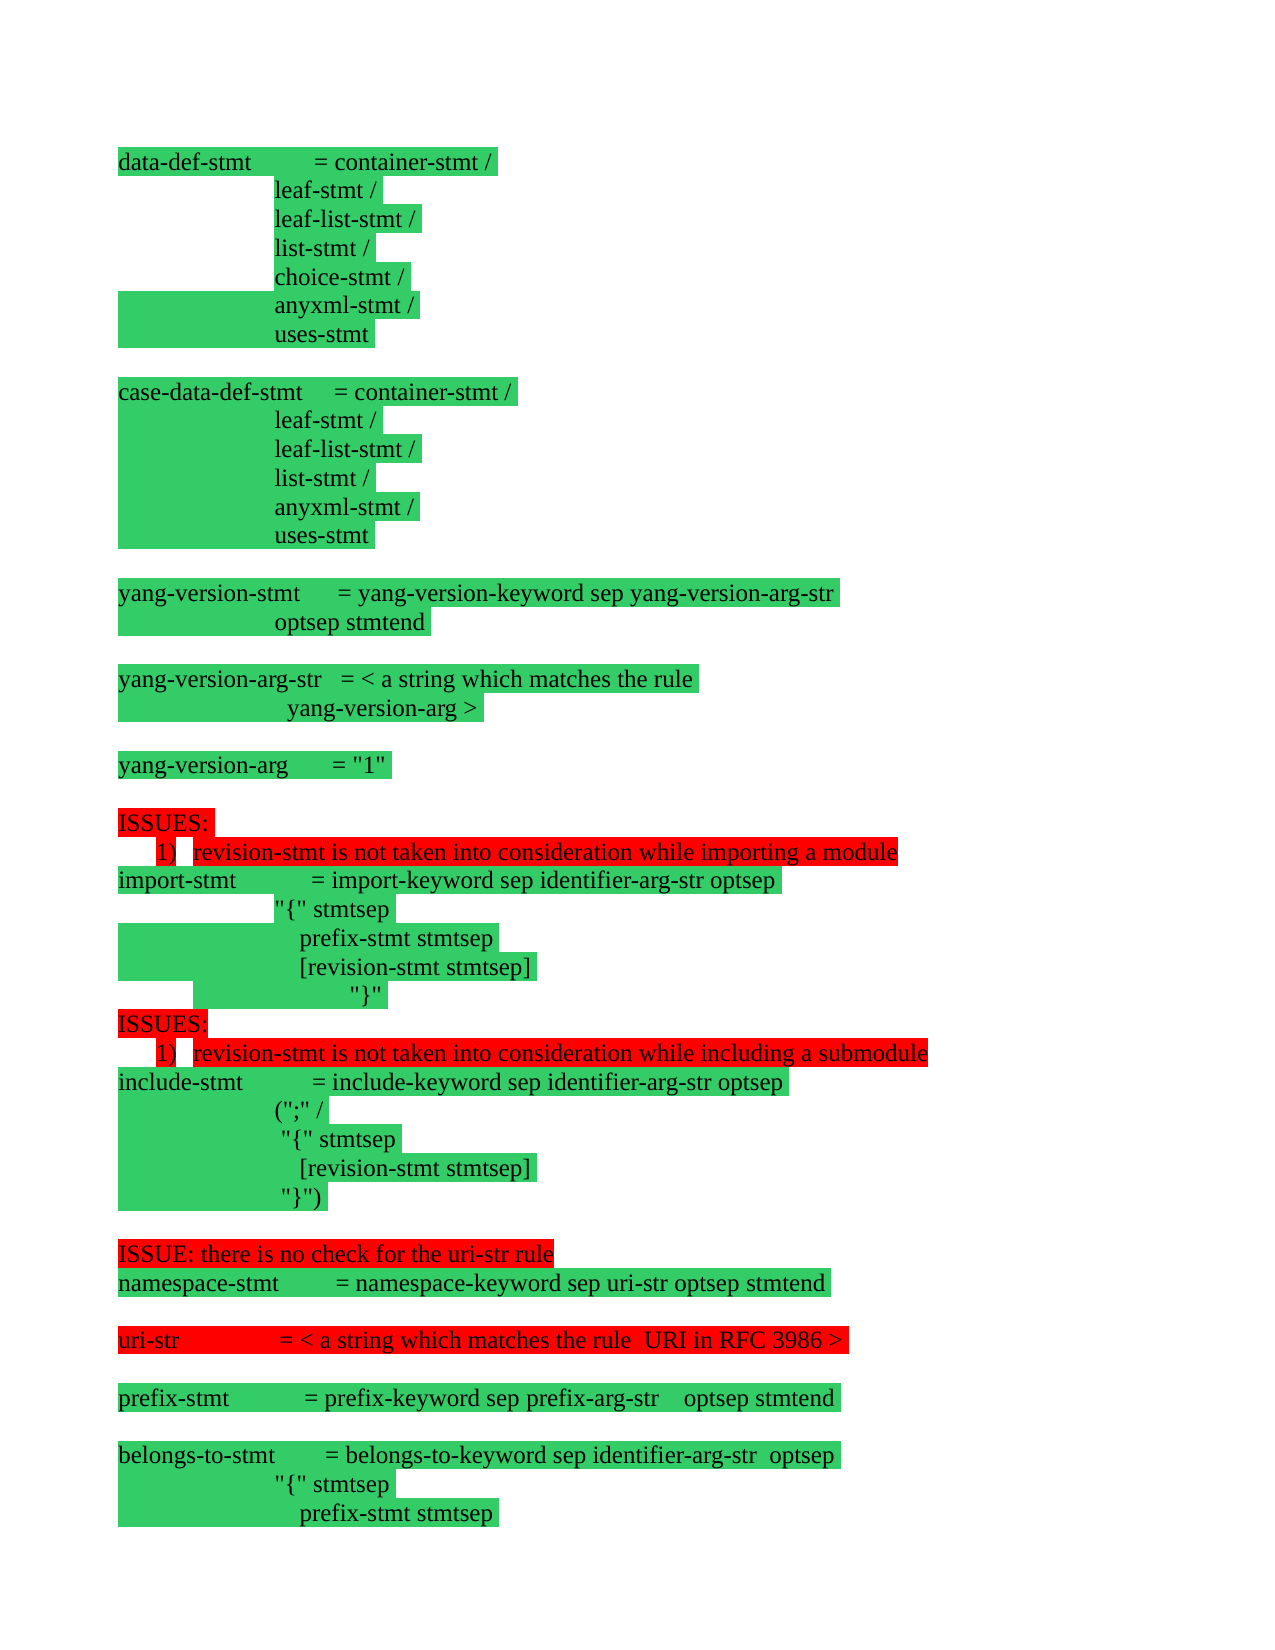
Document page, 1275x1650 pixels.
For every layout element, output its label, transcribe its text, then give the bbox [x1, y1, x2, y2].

text data-def-stmt = container-stmt / [118, 147, 1157, 176]
text "{" stmtsep [118, 1469, 1157, 1498]
text "}") [118, 1182, 1157, 1211]
text anyxml-stmt / [118, 291, 1157, 319]
text ISSUES: [118, 808, 1157, 837]
text prefix-stmt stmtsep [118, 923, 1157, 952]
list ISSUES: [80, 1009, 1157, 1038]
list "}" [156, 981, 1157, 1009]
text prefix-stmt stmtsep [118, 1498, 1157, 1527]
text leaf-stmt / [118, 406, 1157, 434]
text import-stmt = import-keyword sep identifier-arg-str optsep [118, 866, 1157, 894]
text prefix-stmt = prefix-keyword sep prefix-arg-str optsep stmtend [118, 1383, 1157, 1412]
text ISSUE: there is no check for the uri-str rule [118, 1239, 1157, 1268]
text "{" stmtsep [118, 894, 1157, 923]
text anyxml-stmt / [118, 492, 1157, 521]
text uri-str = < a string which matches the rule URI in RFC 3986 > [118, 1326, 1157, 1354]
text [revision-stmt stmtsep] [118, 1153, 1157, 1182]
text yang-version-stmt = yang-version-keyword sep yang-version-arg-str [118, 578, 1157, 607]
text leaf-list-stmt / [118, 204, 1157, 233]
text include-stmt = include-keyword sep identifier-arg-str optsep [118, 1067, 1157, 1096]
list revision-stmt is not taken into consideration while importing a module [156, 837, 1157, 866]
text case-data-def-stmt = container-stmt / [118, 377, 1157, 406]
text optsep stmtend [118, 607, 1157, 636]
text list-stmt / [118, 233, 1157, 262]
text "{" stmtsep [118, 1124, 1157, 1153]
list revision-stmt is not taken into consideration while including a submodule [156, 1038, 1157, 1067]
text uses-stmt [118, 319, 1157, 348]
text leaf-stmt / [118, 176, 1157, 204]
text yang-version-arg = "1" [118, 751, 1157, 779]
text yang-version-arg-str = < a string which matches the rule [118, 664, 1157, 693]
text belongs-to-stmt = belongs-to-keyword sep identifier-arg-str optsep [118, 1441, 1157, 1469]
text [revision-stmt stmtsep] [118, 952, 1157, 981]
text yang-version-arg > [118, 693, 1157, 722]
text uses-stmt [118, 521, 1157, 549]
text leaf-list-stmt / [118, 434, 1157, 463]
text namespace-stmt = namespace-keyword sep uri-str optsep stmtend [118, 1268, 1157, 1297]
text list-stmt / [118, 463, 1157, 492]
text (";" / [118, 1096, 1157, 1124]
text choice-stmt / [118, 262, 1157, 291]
